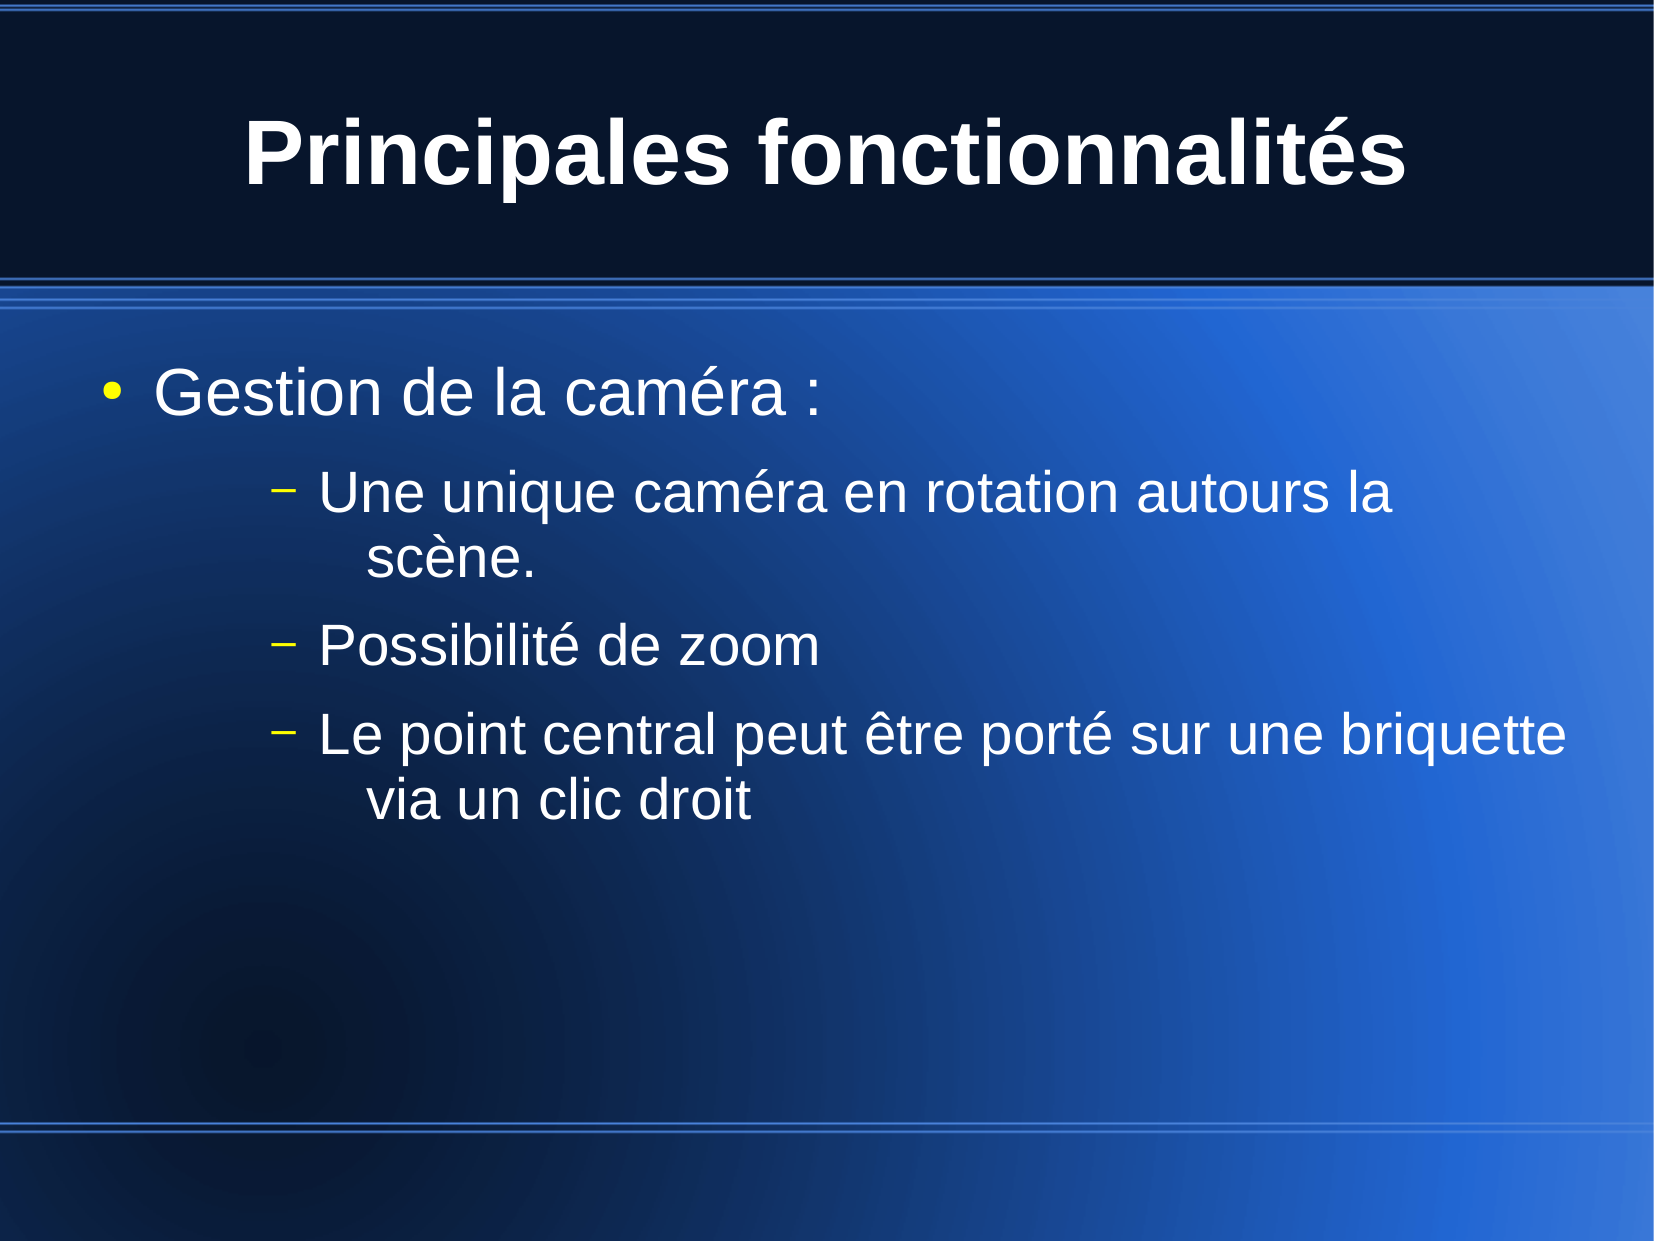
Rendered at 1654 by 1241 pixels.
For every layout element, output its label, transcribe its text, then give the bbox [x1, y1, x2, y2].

title Principales fonctionnalités [82, 49, 1571, 257]
picture [0, 0, 1654, 1241]
list Gestion de la caméra : Une unique caméra en rotation autours la scène. Possibilité de zoom Le point central peut être porté sur une briquette via un clic droit [82, 355, 1571, 1159]
